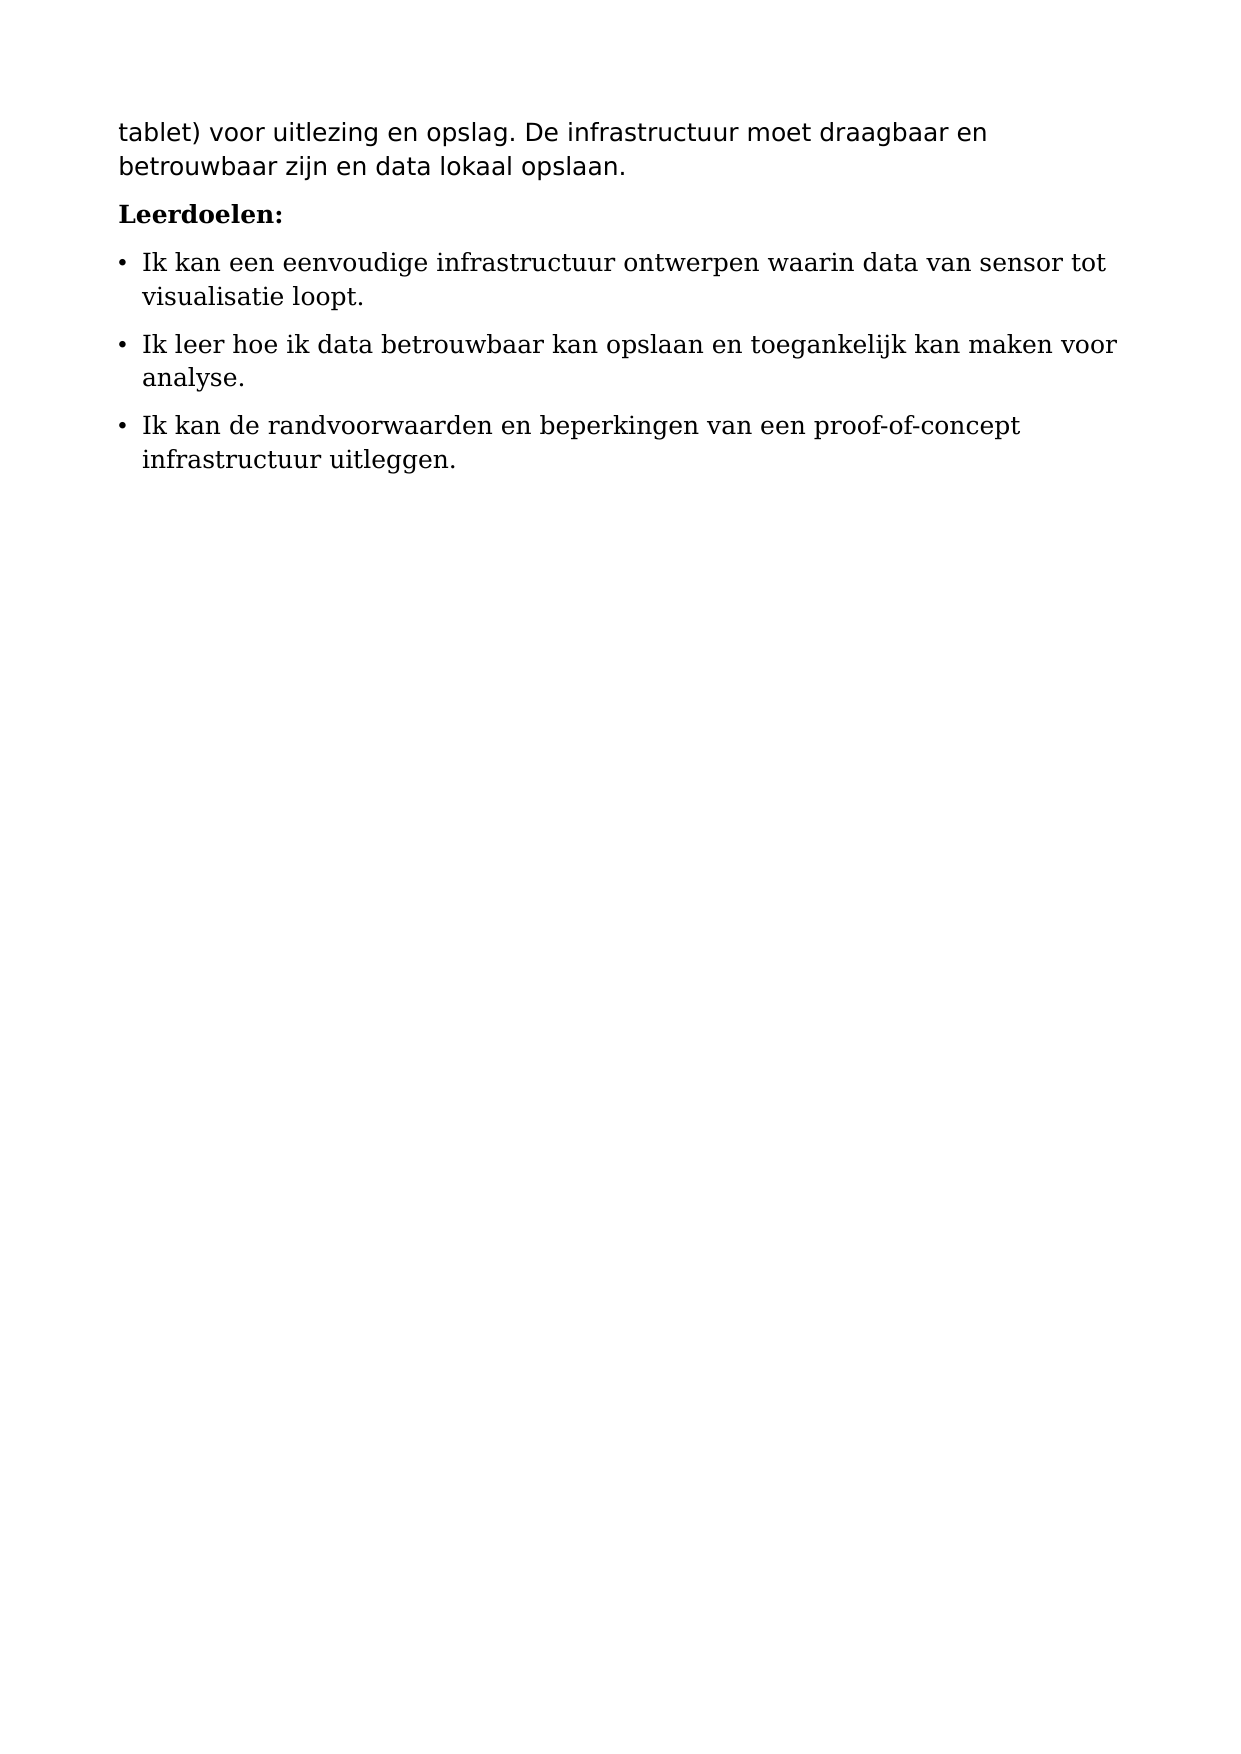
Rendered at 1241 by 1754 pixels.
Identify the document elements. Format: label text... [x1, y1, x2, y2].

text tablet) voor uitlezing en opslag. De infrastructuur moet draagbaar en betrouwbaar zijn en data lokaal opslaan. [118, 118, 1122, 181]
list Ik kan een eenvoudige infrastructuur ontwerpen waarin data van sensor tot visualisatie loopt. [118, 248, 1122, 311]
list Ik kan de randvoorwaarden en beperkingen van een proof-of-concept infrastructuur uitleggen. [118, 411, 1122, 474]
list Ik leer hoe ik data betrouwbaar kan opslaan en toegankelijk kan maken voor analyse. [118, 330, 1122, 392]
text Leerdoelen: [118, 200, 1122, 229]
